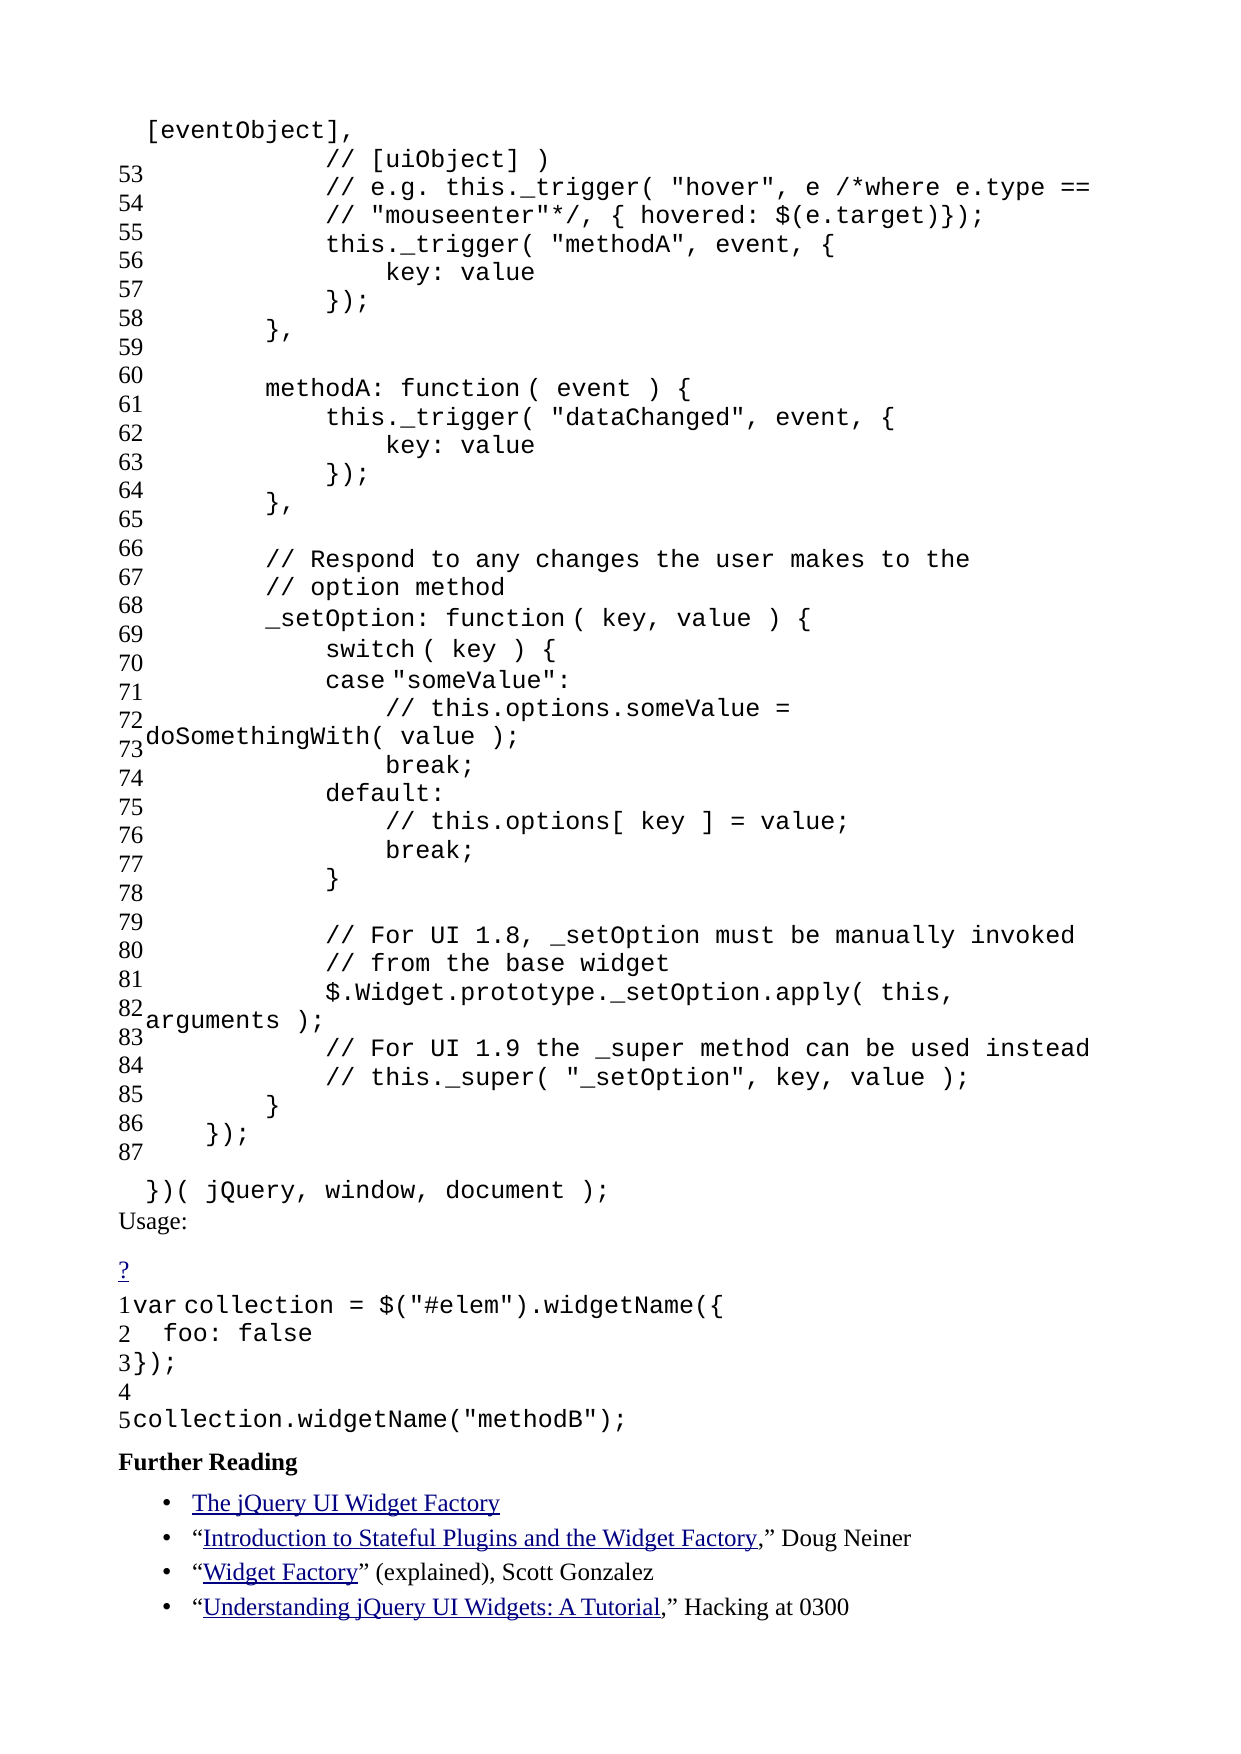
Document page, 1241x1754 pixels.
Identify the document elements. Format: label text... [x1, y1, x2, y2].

table_header var collection = $("#elem").widgetName({ foo: false }); collection.widgetName("methodB"); [133, 1290, 731, 1434]
table_header 53 54 55 56 57 58 59 60 61 62 63 64 65 66 67 68 69 70 71 72 73 74 75 76 77 78 79 80 81 82 83 84 85 86 87 [118, 118, 145, 1206]
list “Understanding jQuery UI Widgets: A Tutorial,” Hacking at 0300 [162, 1592, 1122, 1621]
list “Widget Factory” (explained), Scott Gonzalez [162, 1557, 1122, 1586]
text Usage: [118, 1206, 1122, 1235]
table_header 1 2 3 4 5 [118, 1290, 133, 1434]
text ? [118, 1256, 1122, 1284]
table_header [eventObject], // [uiObject] ) // e.g. this._trigger( "hover", e /*where e.type == // "mouseenter"*/, { hovered: $(e.target)}); this._trigger( "methodA", event, { key: value }); }, methodA: function ( event ) { this._trigger( "dataChanged", event, { key: value }); }, // Respond to any changes the user makes to the // option method _setOption: function ( key, value ) { switch ( key ) { case "someValue": // this.options.someValue = doSomethingWith( value ); break; default: // this.options[ key ] = value; break; } // For UI 1.8, _setOption must be manually invoked // from the base widget $.Widget.prototype._setOption.apply( this, arguments ); // For UI 1.9 the _super method can be used instead // this._super( "_setOption", key, value ); } }); })( jQuery, window, document ); [145, 118, 1122, 1206]
list “Introduction to Stateful Plugins and the Widget Factory,” Doug Neiner [162, 1523, 1122, 1552]
list The jQuery UI Widget Factory [162, 1488, 1122, 1517]
subtitle Further Reading [118, 1447, 1122, 1476]
